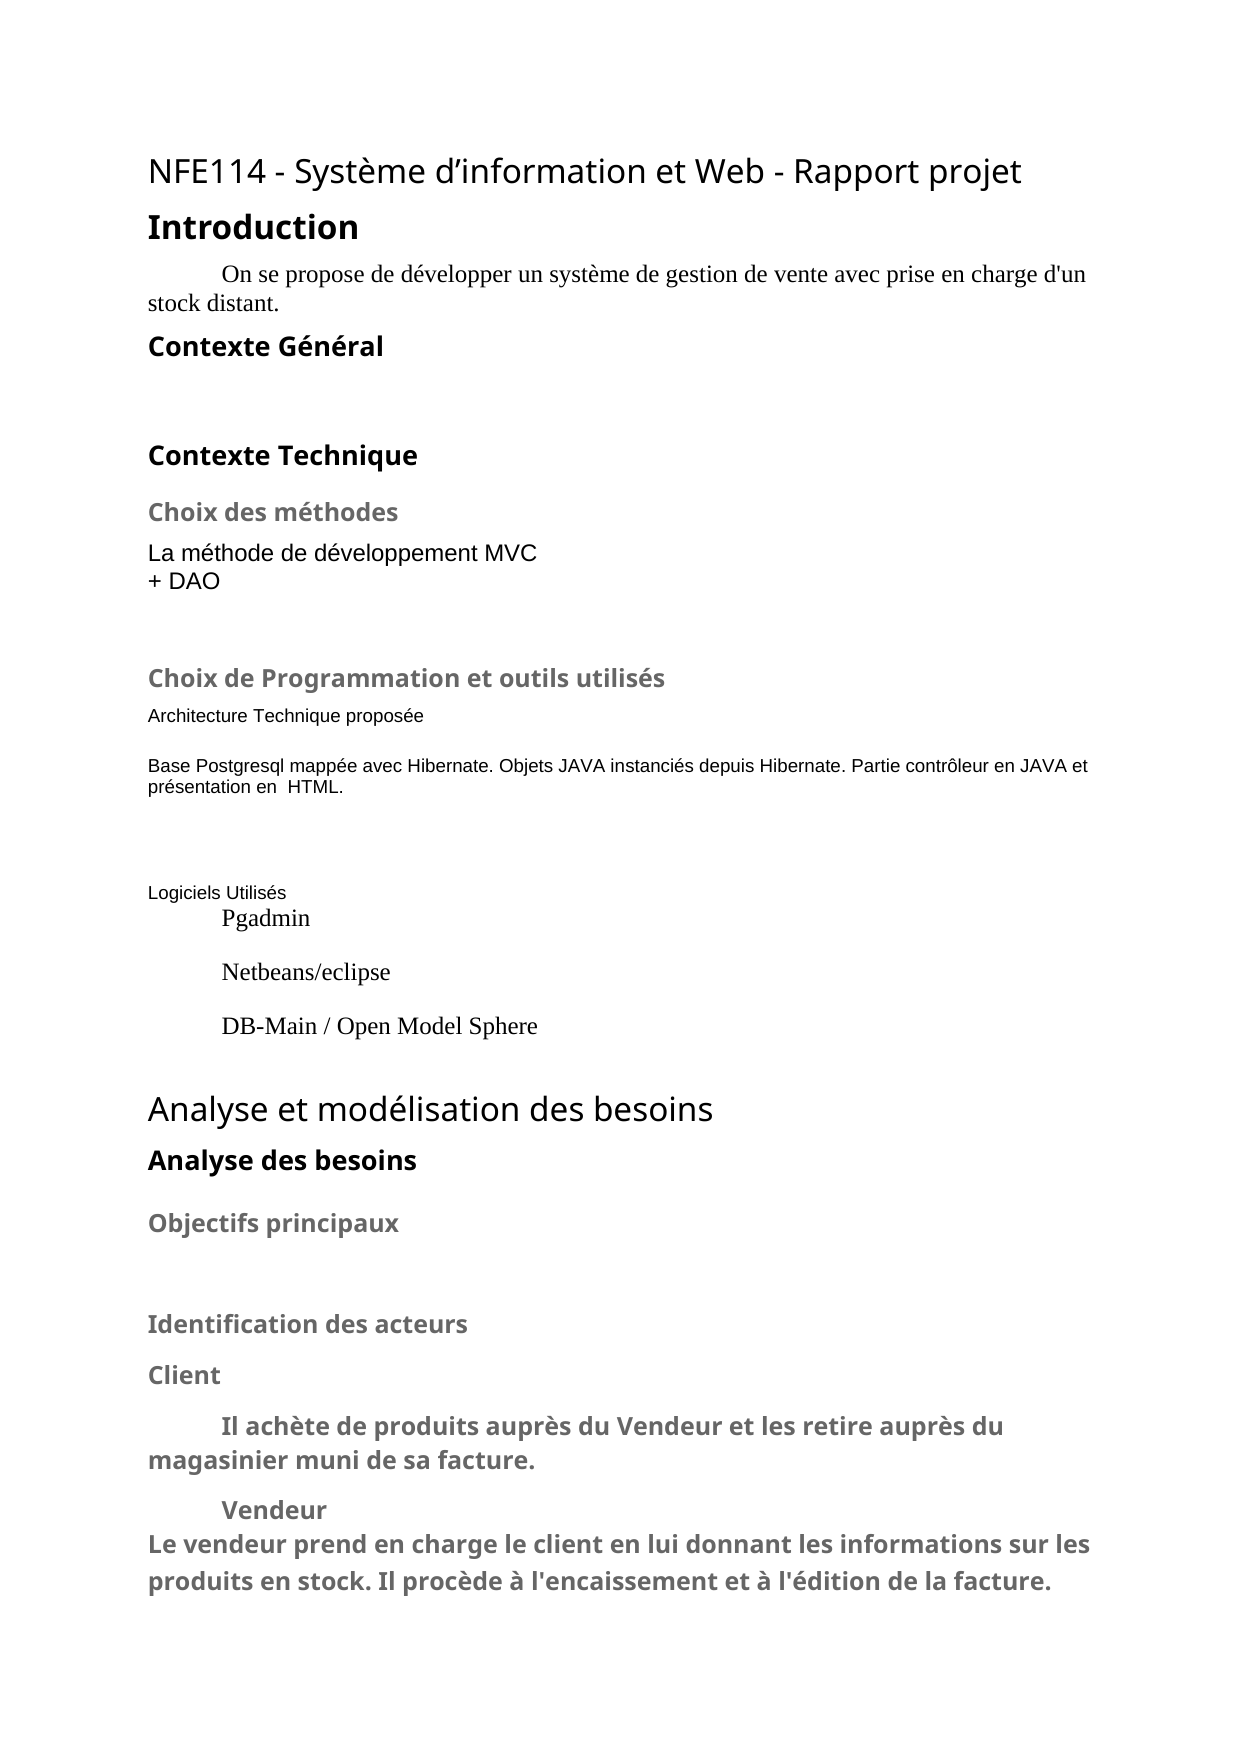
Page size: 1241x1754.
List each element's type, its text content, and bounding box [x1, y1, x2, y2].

text Il achète de produits auprès du Vendeur et les retire auprès du magasinier muni de sa facture. [148, 1408, 1093, 1476]
text La méthode de développement MVC [148, 539, 1093, 567]
text Analyse et modélisation des besoins [148, 1086, 1093, 1131]
subtitle Introduction [148, 203, 1093, 249]
subtitle Choix de Programmation et outils utilisés [148, 661, 1093, 695]
text NFE114 - Système d’information et Web - Rapport projet [148, 148, 1093, 193]
text DB-Main / Open Model Sphere [148, 1011, 1093, 1040]
subtitle Analyse des besoins [148, 1141, 1093, 1178]
text Le vendeur prend en charge le client en lui donnant les informations sur les produits en stock. Il procède à l'encaissement et à l'édition de la facture. [148, 1527, 1093, 1597]
text Vendeur [148, 1493, 1093, 1527]
text On se propose de développer un système de gestion de vente avec prise en charge d'un stock distant. [148, 259, 1093, 317]
text Logiciels Utilisés [148, 882, 1093, 903]
text Identification des acteurs [148, 1307, 1093, 1341]
text Client [148, 1357, 1093, 1392]
subtitle Contexte Général [148, 327, 1093, 364]
text + DAO [148, 567, 1093, 594]
subtitle Choix des méthodes [148, 494, 1093, 528]
text Netbeans/eclipse [148, 957, 1093, 986]
text Base Postgresql mappée avec Hibernate. Objets JAVA instanciés depuis Hibernate. Partie contrôleur en JAVA et présentation en HTML. [148, 755, 1093, 798]
text Architecture Technique proposée [148, 705, 1093, 727]
subtitle Contexte Technique [148, 437, 1093, 474]
text Objectifs principaux [148, 1205, 1093, 1239]
text Pgadmin [148, 903, 1093, 932]
